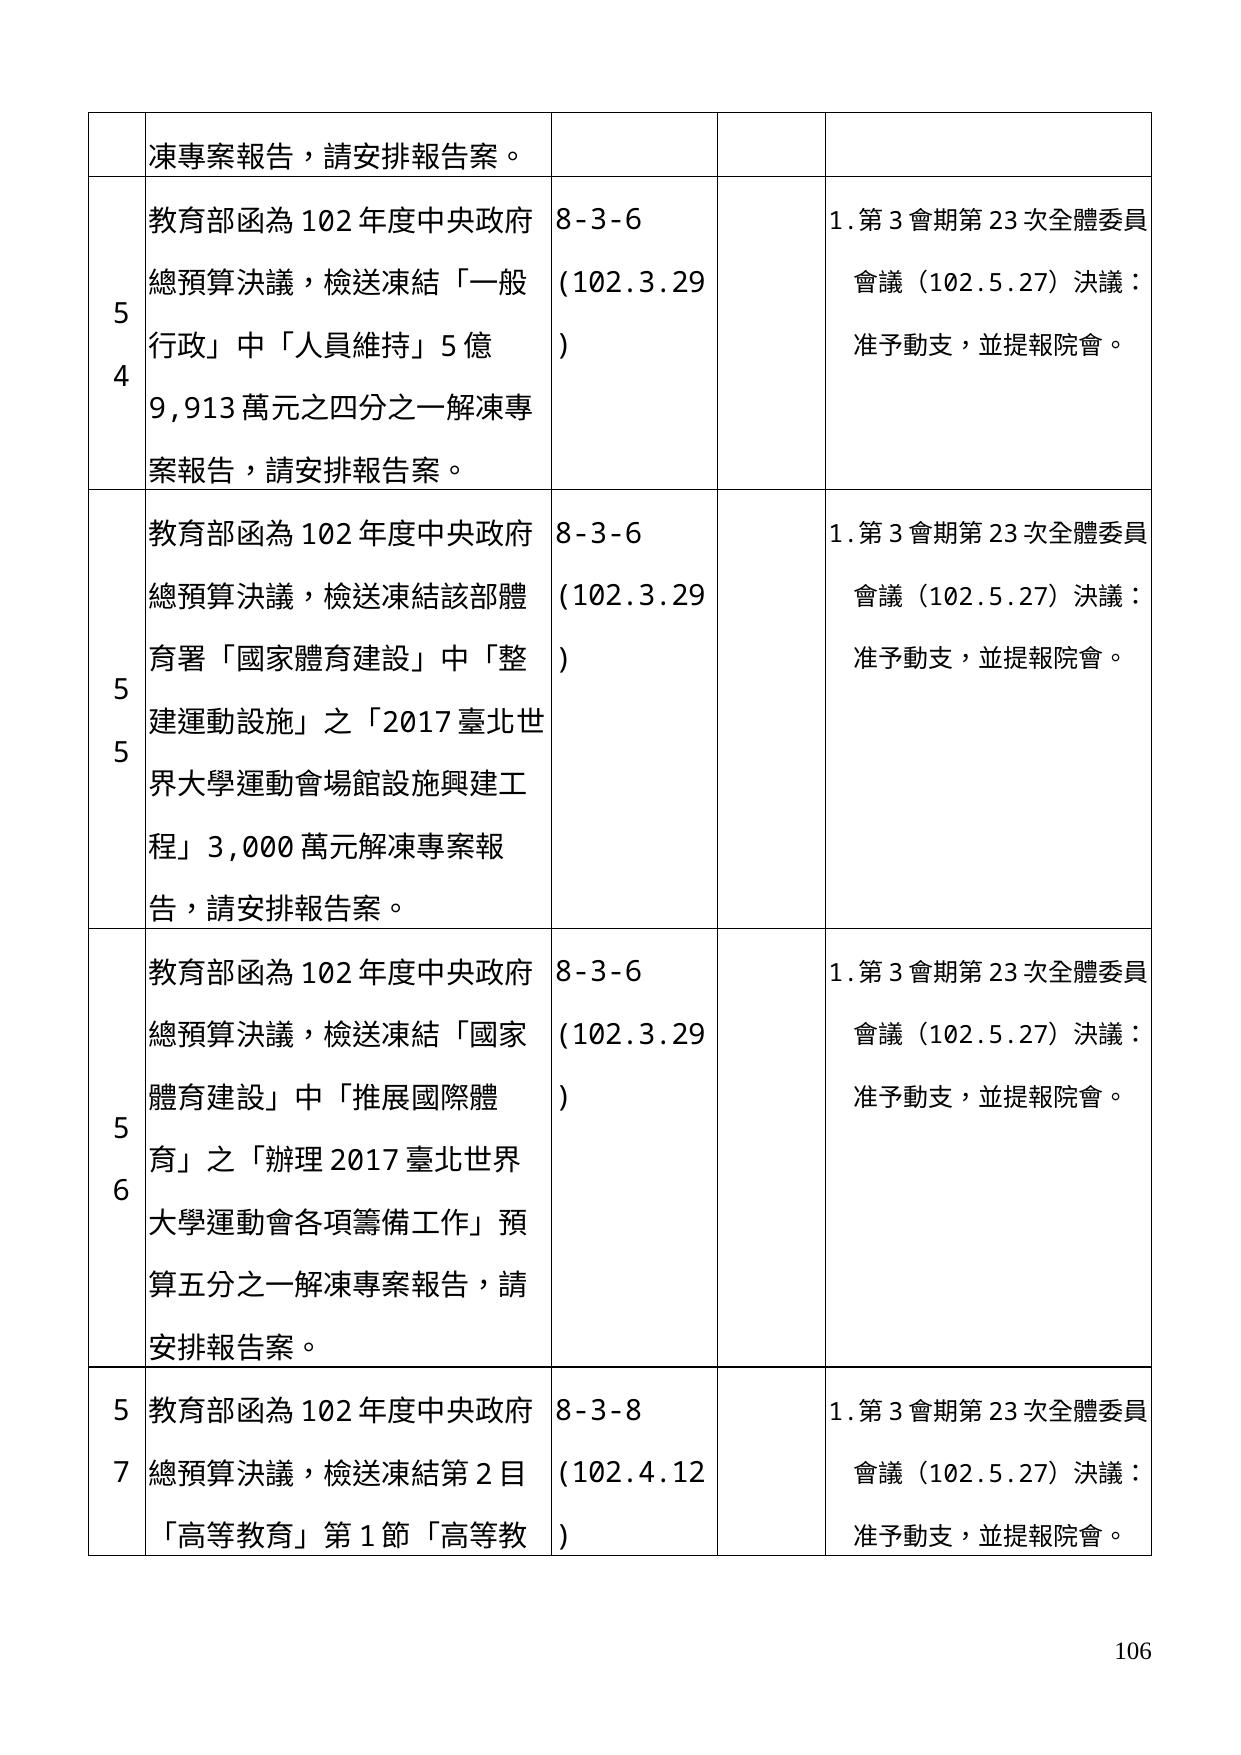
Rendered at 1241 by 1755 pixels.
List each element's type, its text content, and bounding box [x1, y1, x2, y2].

table_cell 8-3-8 (102.4.12) [552, 1368, 717, 1555]
table_cell [89, 929, 145, 1366]
table_cell [718, 1368, 825, 1555]
table_cell 8-3-6 (102.3.29) [552, 490, 717, 928]
table_cell [718, 929, 825, 1366]
table_cell [718, 177, 825, 489]
table_cell [718, 113, 825, 176]
table_cell [552, 113, 717, 176]
table_cell [89, 177, 145, 489]
table_cell 凍專案報告，請安排報告案。 [146, 113, 551, 176]
table_cell 教育部函為102年度中央政府總預算決議，檢送凍結「一般行政」中「人員維持」5億9,913萬元之四分之一解凍專案報告，請安排報告案。 [146, 177, 551, 489]
table_cell [89, 113, 145, 176]
table_cell 1.第3會期第23次全體委員會議（102.5.27）決議：准予動支，並提報院會。 [826, 177, 1151, 489]
table_cell 1.第3會期第23次全體委員會議（102.5.27）決議：准予動支，並提報院會。 [826, 490, 1151, 928]
table_cell 1.第3會期第23次全體委員會議（102.5.27）決議：准予動支，並提報院會。 [826, 1368, 1151, 1555]
table_cell 教育部函為102年度中央政府總預算決議，檢送凍結該部體育署「國家體育建設」中「整建運動設施」之「2017臺北世界大學運動會場館設施興建工程」3,000萬元解凍專案報告，請安排報告案。 [146, 490, 551, 928]
table_cell [89, 490, 145, 928]
table_cell 1.第3會期第23次全體委員會議（102.5.27）決議：准予動支，並提報院會。 [826, 929, 1151, 1366]
table_cell 8-3-6 (102.3.29) [552, 929, 717, 1366]
table_cell [89, 1368, 145, 1555]
table_cell 教育部函為102年度中央政府總預算決議，檢送凍結「國家體育建設」中「推展國際體育」之「辦理2017臺北世界大學運動會各項籌備工作」預算五分之一解凍專案報告，請安排報告案。 [146, 929, 551, 1366]
table_cell 8-3-6 (102.3.29) [552, 177, 717, 489]
table_cell [718, 490, 825, 928]
table_cell [826, 113, 1151, 176]
table_cell 教育部函為102年度中央政府總預算決議，檢送凍結第2目「高等教育」第1節「高等教 [146, 1368, 551, 1555]
